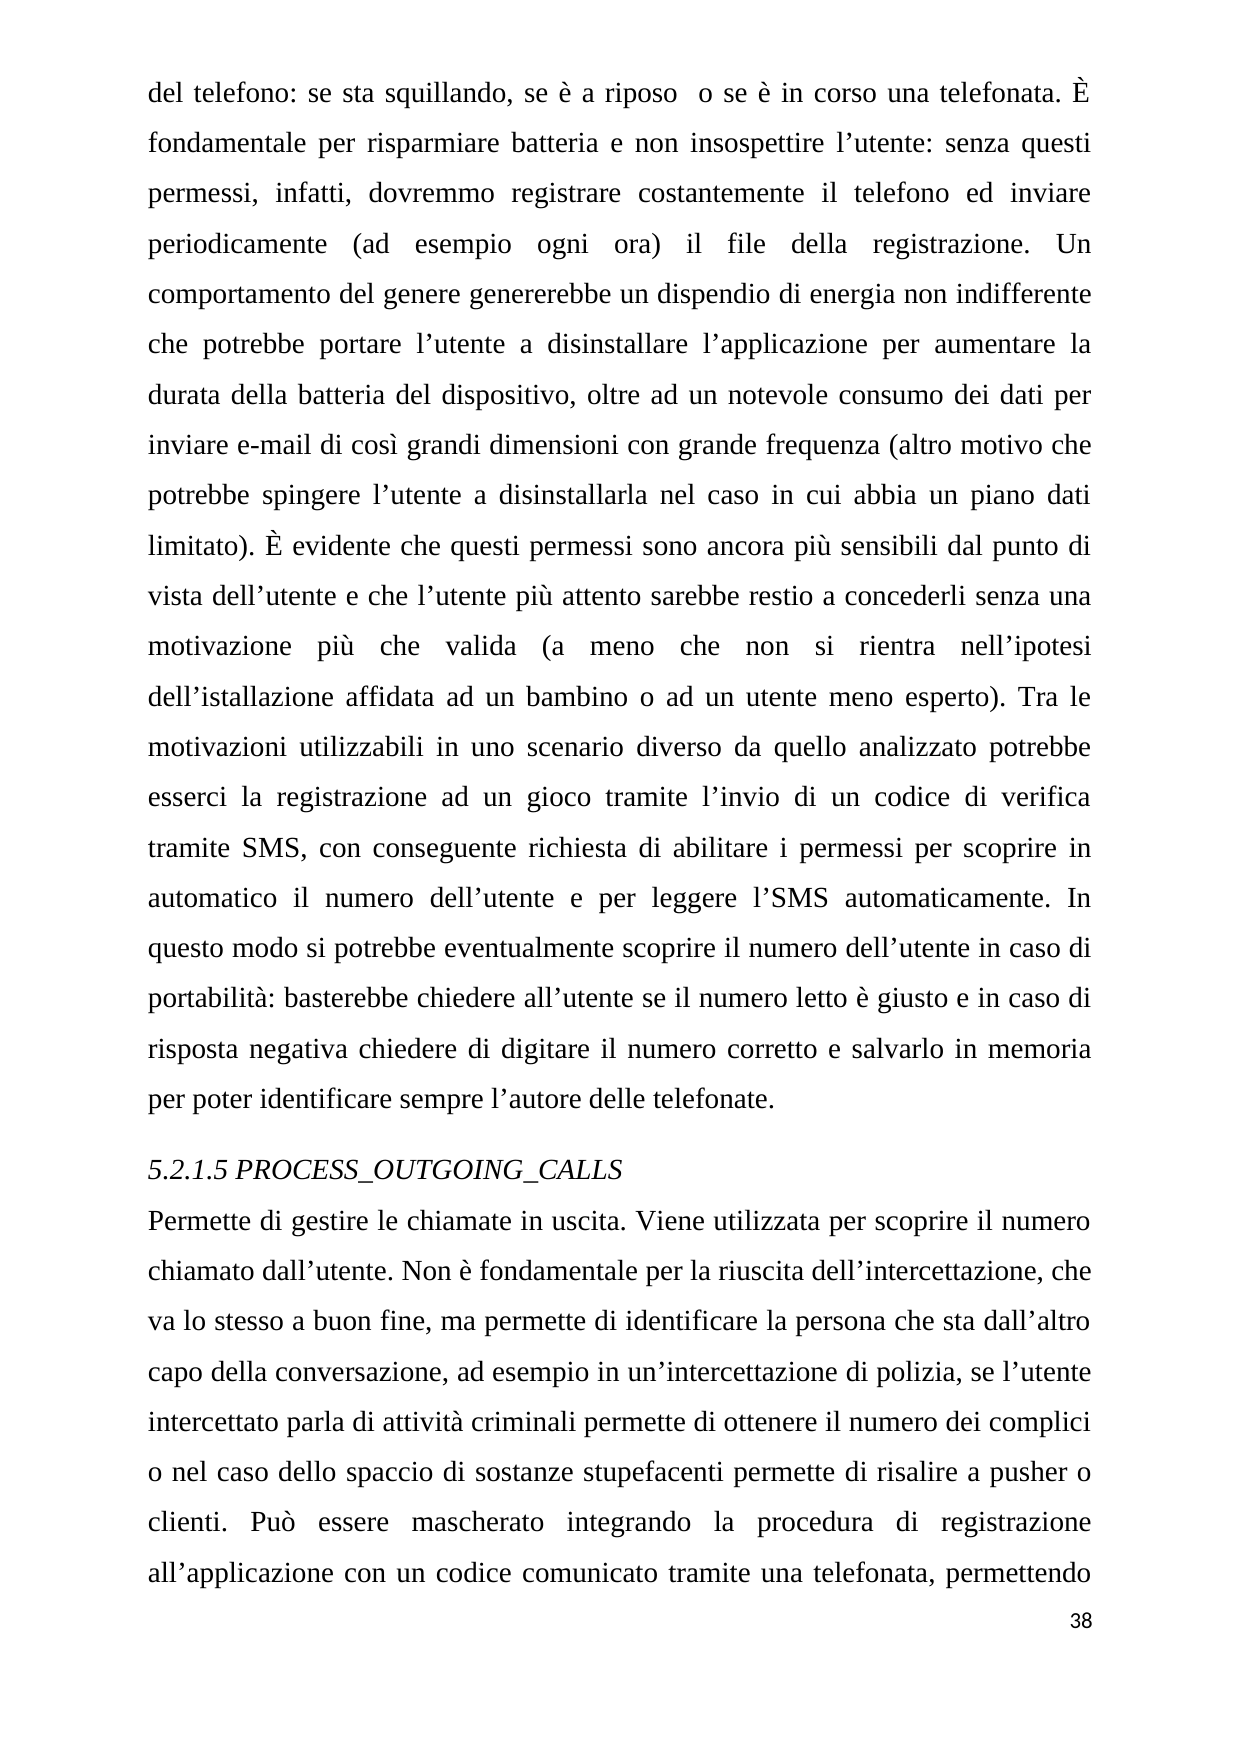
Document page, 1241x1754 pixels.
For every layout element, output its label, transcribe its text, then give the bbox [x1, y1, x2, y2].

text Permette di gestire le chiamate in uscita. Viene utilizzata per scoprire il numero chiamato dall’utente. Non è fondamentale per la riuscita dell’intercettazione, che va lo stesso a buon fine, ma permette di identificare la persona che sta dall’altro capo della conversazione, ad esempio in un’intercettazione di polizia, se l’utente intercettato parla di attività criminali permette di ottenere il numero dei complici o nel caso dello spaccio di sostanze stupefacenti permette di risalire a pusher o clienti. Può essere mascherato integrando la procedura di registrazione all’applicazione con un codice comunicato tramite una telefonata, permettendo [148, 1203, 1092, 1588]
subtitle 5.2.1.5 PROCESS_OUTGOING_CALLS [148, 1152, 1092, 1186]
text del telefono: se sta squillando, se è a riposo o se è in corso una telefonata. È fondamentale per risparmiare batteria e non insospettire l’utente: senza questi permessi, infatti, dovremmo registrare costantemente il telefono ed inviare periodicamente (ad esempio ogni ora) il file della registrazione. Un comportamento del genere genererebbe un dispendio di energia non indifferente che potrebbe portare l’utente a disinstallare l’applicazione per aumentare la durata della batteria del dispositivo, oltre ad un notevole consumo dei dati per inviare e-mail di così grandi dimensioni con grande frequenza (altro motivo che potrebbe spingere l’utente a disinstallarla nel caso in cui abbia un piano dati limitato). È evidente che questi permessi sono ancora più sensibili dal punto di vista dell’utente e che l’utente più attento sarebbe restio a concederli senza una motivazione più che valida (a meno che non si rientra nell’ipotesi dell’istallazione affidata ad un bambino o ad un utente meno esperto). Tra le motivazioni utilizzabili in uno scenario diverso da quello analizzato potrebbe esserci la registrazione ad un gioco tramite l’invio di un codice di verifica tramite SMS, con conseguente richiesta di abilitare i permessi per scoprire in automatico il numero dell’utente e per leggere l’SMS automaticamente. In questo modo si potrebbe eventualmente scoprire il numero dell’utente in caso di portabilità: basterebbe chiedere all’utente se il numero letto è giusto e in caso di risposta negativa chiedere di digitare il numero corretto e salvarlo in memoria per poter identificare sempre l’autore delle telefonate. [148, 75, 1092, 1115]
